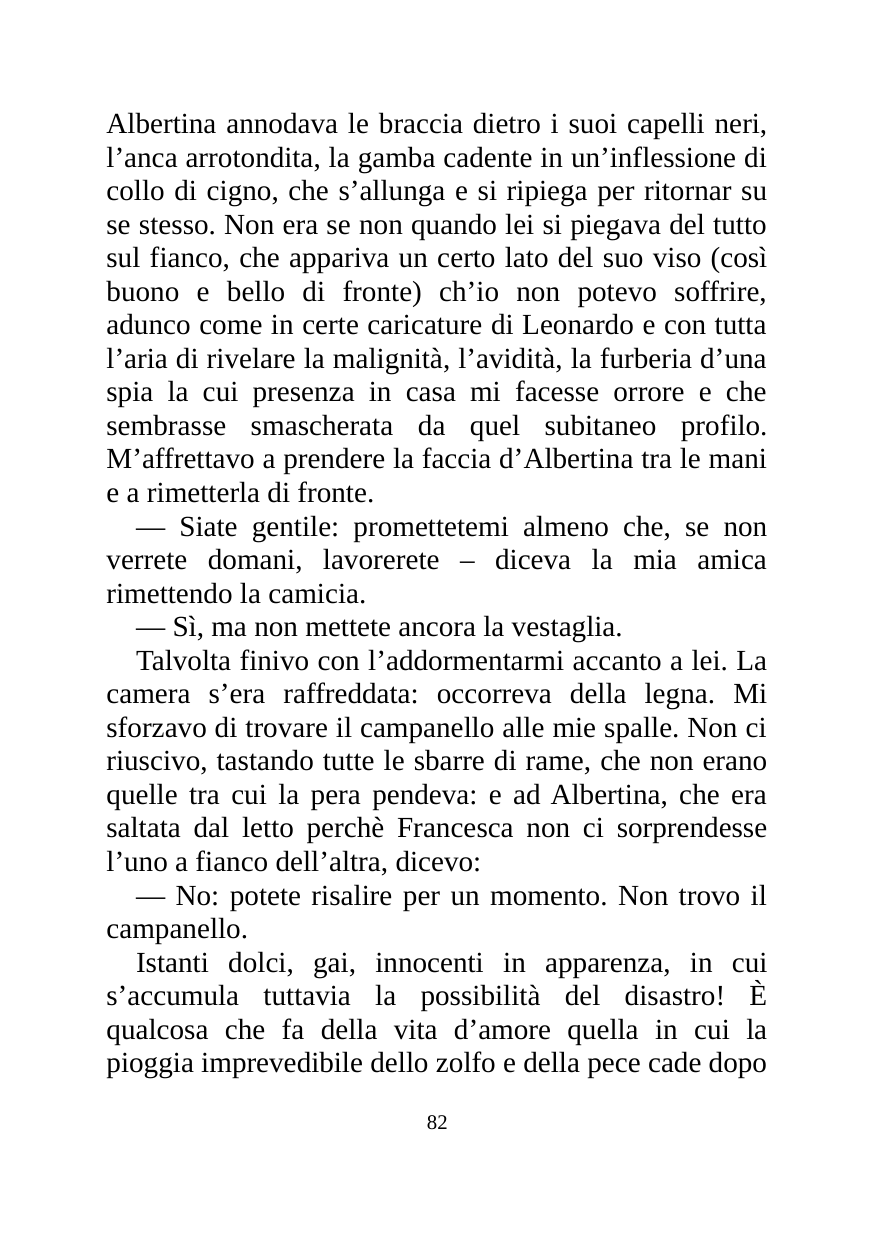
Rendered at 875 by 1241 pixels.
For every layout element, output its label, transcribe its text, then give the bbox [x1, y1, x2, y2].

text Istanti dolci, gai, innocenti in apparenza, in cui s’accumula tuttavia la possibilità del disastro! È qualcosa che fa della vita d’amore quella in cui la pioggia imprevedibile dello zolfo e della pece cade dopo [106, 945, 768, 1079]
text Talvolta finivo con l’addormentarmi accanto a lei. La camera s’era raffreddata: occorreva della legna. Mi sforzavo di trovare il campanello alle mie spalle. Non ci riuscivo, tastando tutte le sbarre di rame, che non erano quelle tra cui la pera pendeva: e ad Albertina, che era saltata dal letto perchè Francesca non ci sorprendesse l’uno a fianco dell’altra, dicevo: [106, 643, 768, 878]
text Albertina annodava le braccia dietro i suoi capelli neri, l’anca arrotondita, la gamba cadente in un’inflessione di collo di cigno, che s’allunga e si ripiega per ritornar su se stesso. Non era se non quando lei si piegava del tutto sul fianco, che appariva un certo lato del suo viso (così buono e bello di fronte) ch’io non potevo soffrire, adunco come in certe caricature di Leonardo e con tutta l’aria di rivelare la malignità, l’avidità, la furberia d’una spia la cui presenza in casa mi facesse orrore e che sembrasse smascherata da quel subitaneo profilo. M’affrettavo a prendere la faccia d’Albertina tra le mani e a rimetterla di fronte. [106, 106, 768, 509]
text — Sì, ma non mettete ancora la vestaglia. [106, 609, 768, 643]
text — Siate gentile: promettetemi almeno che, se non verrete domani, lavorerete – diceva la mia amica rimettendo la camicia. [106, 509, 768, 609]
text — No: potete risalire per un momento. Non trovo il campanello. [106, 878, 768, 945]
